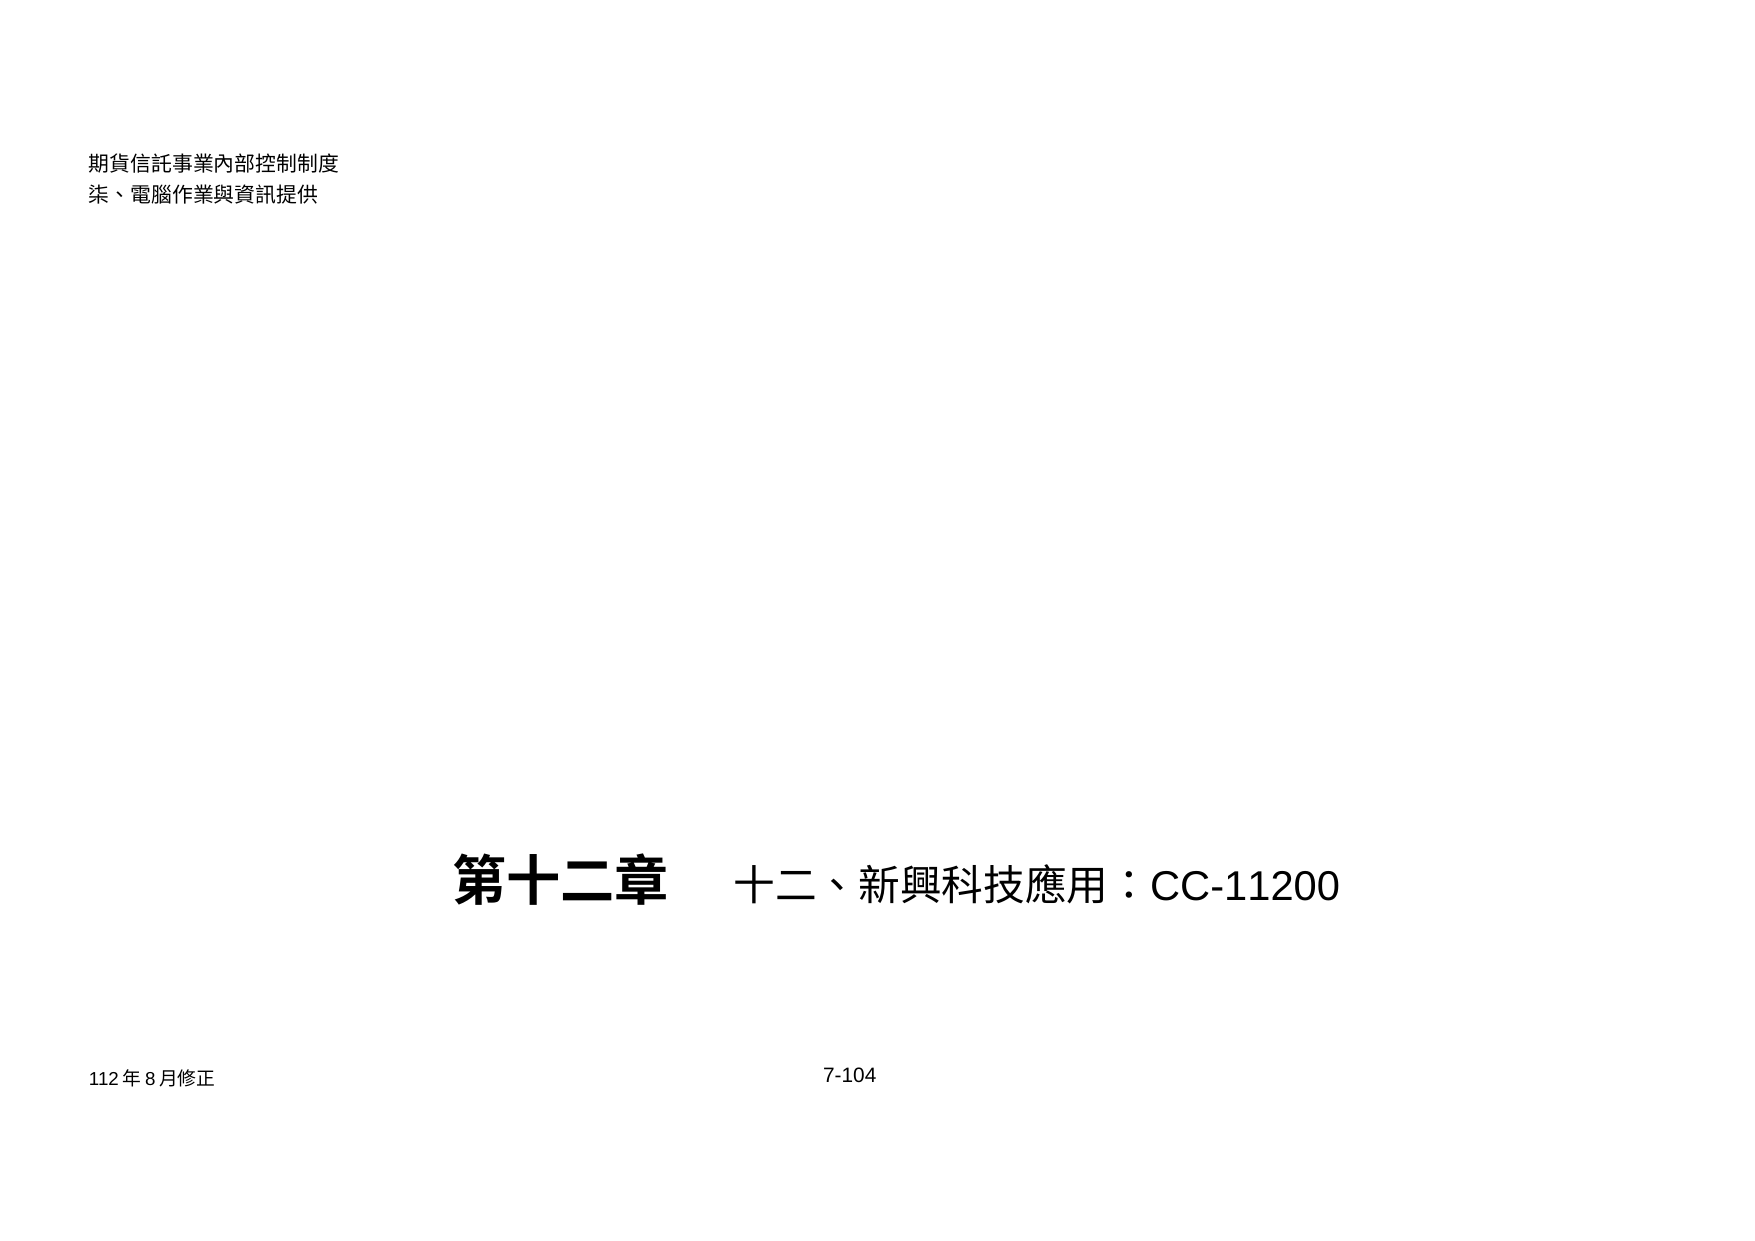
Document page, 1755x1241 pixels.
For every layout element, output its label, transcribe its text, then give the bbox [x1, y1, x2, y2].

subtitle 十二、新興科技應用：CC-11200 [126, 804, 1666, 929]
